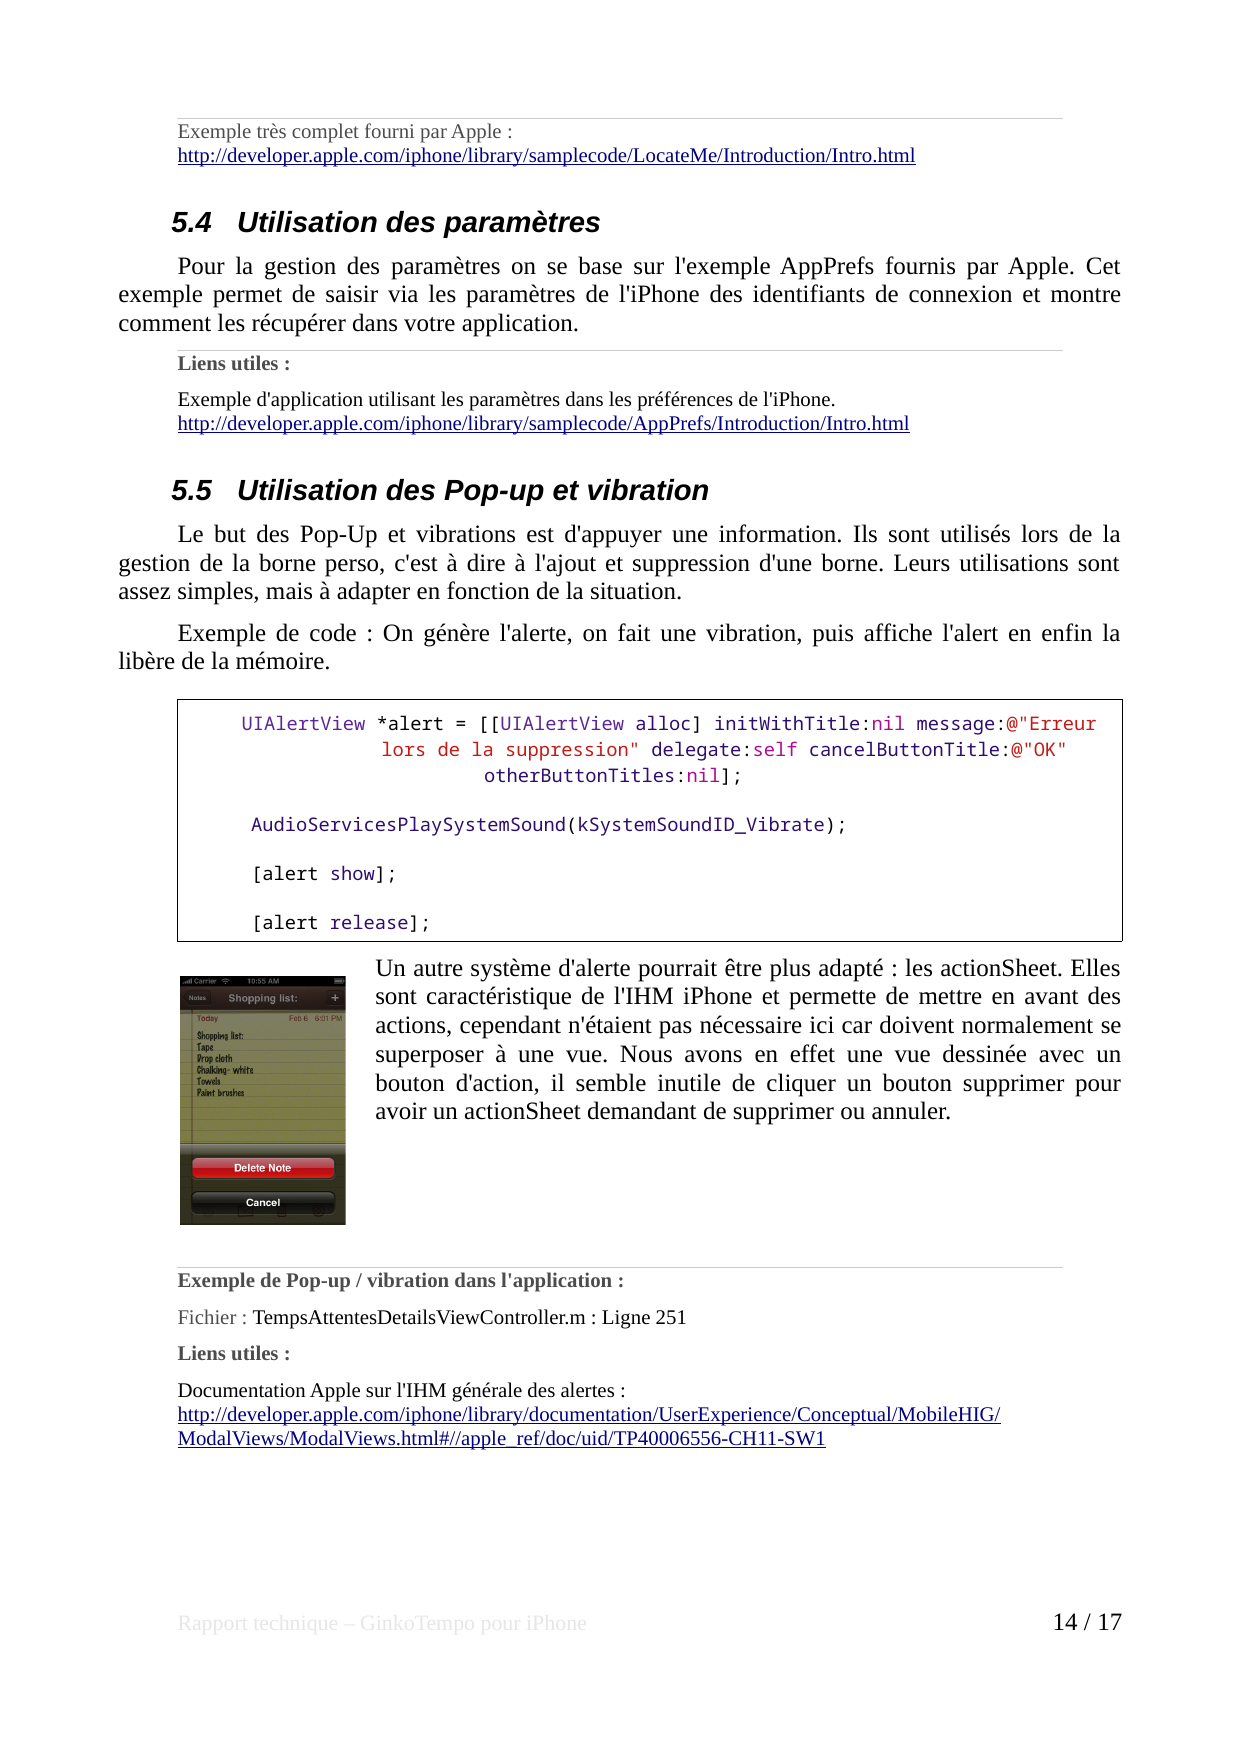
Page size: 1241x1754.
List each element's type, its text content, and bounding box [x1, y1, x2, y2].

text Exemple de Pop-up / vibration dans l'application : [177, 1268, 1063, 1292]
picture [180, 976, 346, 1225]
text Exemple de code : On génère l'alerte, on fait une vibration, puis affiche l'alert en enfin la libère de la mémoire. [118, 618, 1122, 675]
text Pour la gestion des paramètres on se base sur l'exemple AppPrefs fournis par Apple. Cet exemple permet de saisir via les paramètres de l'iPhone des identifiants de connexion et montre comment les récupérer dans votre application. [118, 251, 1122, 337]
text Exemple d'application utilisant les paramètres dans les préférences de l'iPhone. http://developer.apple.com/iphone/library/samplecode/AppPrefs/Introduction/Intro.html [177, 386, 1063, 435]
text [alert show]; [178, 854, 1122, 886]
text Liens utiles : [177, 1340, 1063, 1365]
text [alert release]; [178, 903, 1122, 941]
text AudioServicesPlaySystemSound(kSystemSoundID_Vibrate); [178, 805, 1122, 837]
text Le but des Pop-Up et vibrations est d'appuyer une information. Ils sont utilisés lors de la gestion de la borne perso, c'est à dire à l'ajout et suppression d'une borne. Leurs utilisations sont assez simples, mais à adapter en fonction de la situation. [118, 519, 1122, 605]
text UIAlertView *alert = [[UIAlertView alloc] initWithTitle:nil message:@"Erreur lors de la suppression" delegate:self cancelButtonTitle:@"OK" otherButtonTitles:nil]; [178, 700, 1122, 788]
text Fichier : TempsAttentesDetailsViewController.m : Ligne 251 [177, 1303, 1063, 1329]
text Liens utiles : [177, 351, 1063, 375]
text Documentation Apple sur l'IHM générale des alertes : http://developer.apple.com/iphone/library/documentation/UserExperience/Conceptual/MobileHIG/ModalViews/ModalViews.html#//apple_ref/doc/uid/TP40006556-CH11-SW1 [177, 1377, 1063, 1450]
subtitle Utilisation des Pop-up et vibration [163, 473, 1122, 506]
text Exemple très complet fourni par Apple : http://developer.apple.com/iphone/library/samplecode/LocateMe/Introduction/Intro.html [177, 119, 1063, 167]
text Un autre système d'alerte pourrait être plus adapté : les actionSheet. Elles sont caractéristique de l'IHM iPhone et permette de mettre en avant des actions, cependant n'étaient pas nécessaire ici car doivent normalement se superposer à une vue. Nous avons en effet une vue dessinée avec un bouton d'action, il semble inutile de cliquer un bouton supprimer pour avoir un actionSheet demandant de supprimer ou annuler. [118, 953, 1122, 1254]
subtitle Utilisation des paramètres [163, 205, 1122, 238]
